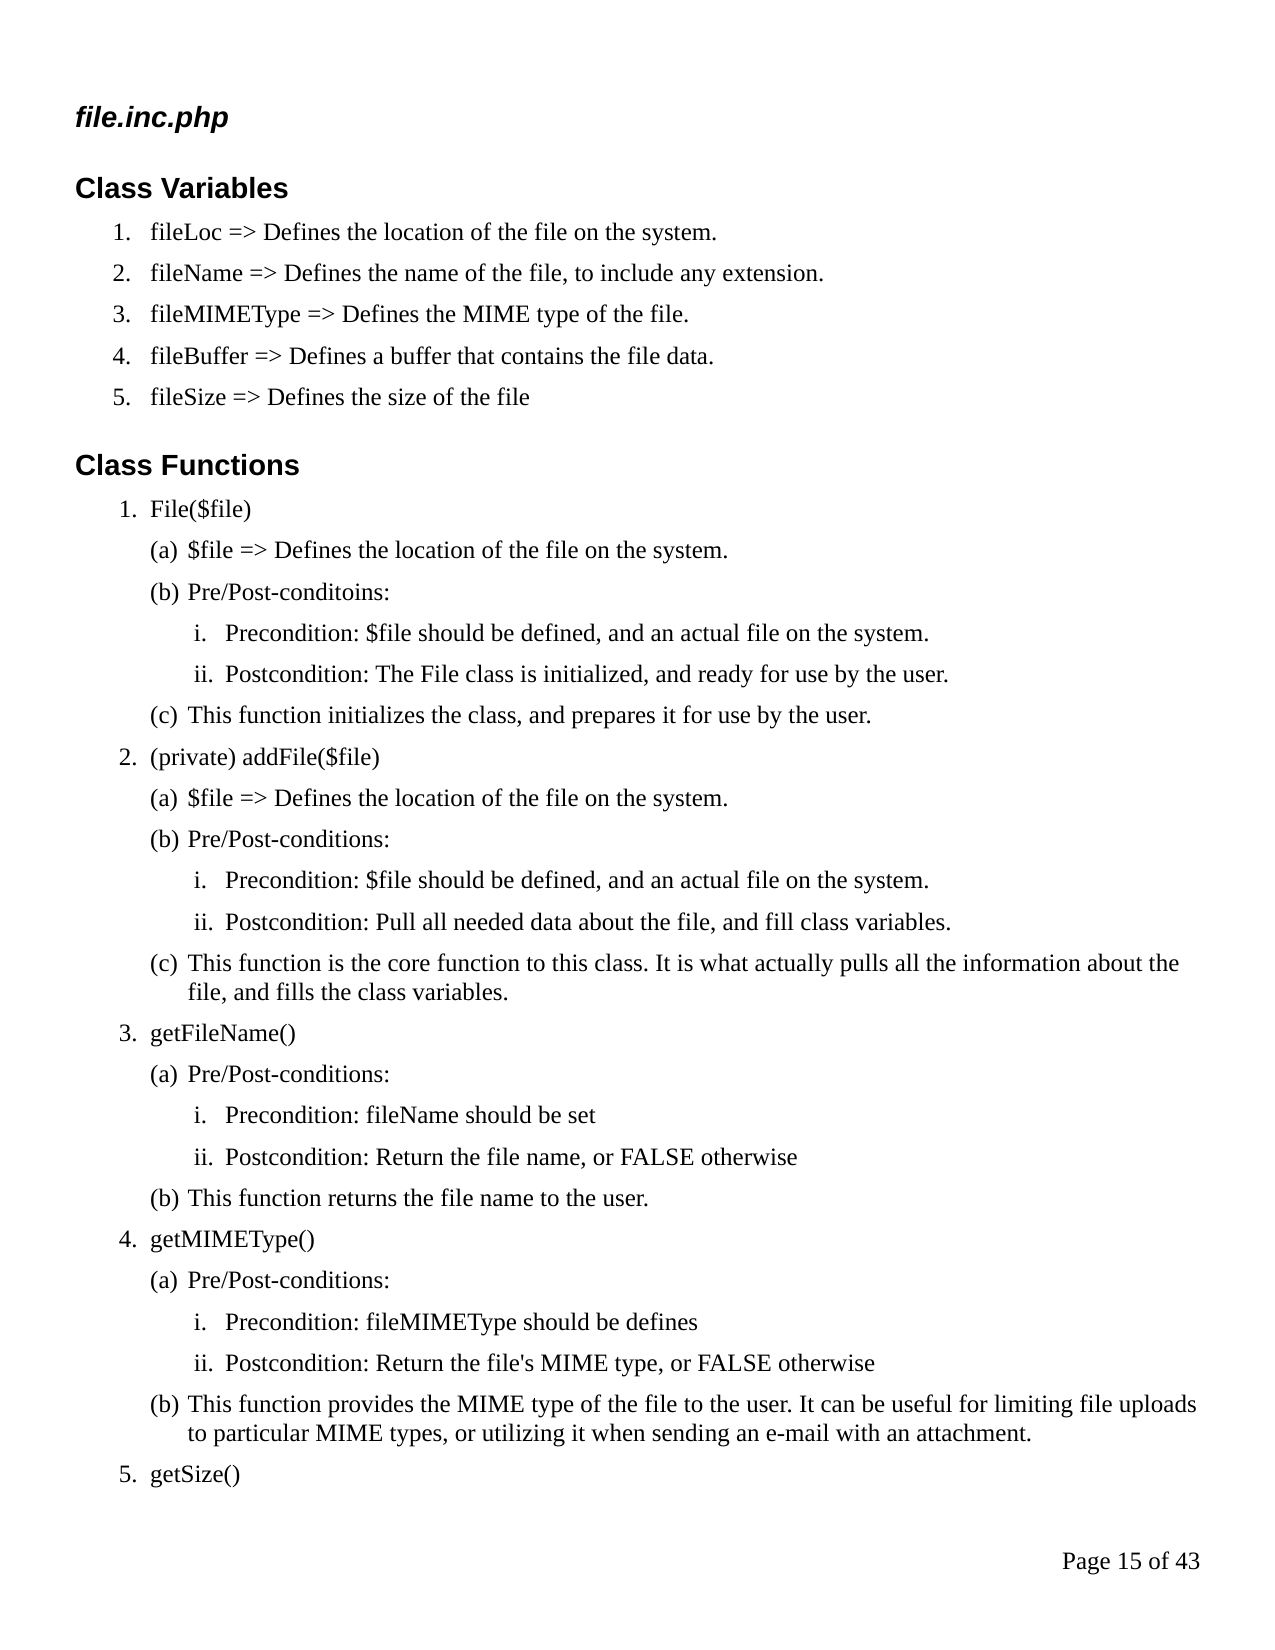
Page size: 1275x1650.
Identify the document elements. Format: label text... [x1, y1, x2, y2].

list $file => Defines the location of the file on the system. [150, 783, 1200, 812]
list Precondition: fileMIMEType should be defines [187, 1307, 1200, 1336]
list Precondition: fileName should be set [187, 1101, 1200, 1129]
list Pre/Post-conditions: [150, 824, 1200, 853]
subtitle Class Functions [75, 448, 1200, 482]
list This function returns the file name to the user. [150, 1183, 1200, 1212]
list fileSize => Defines the size of the file [112, 382, 1200, 411]
list (private) addFile($file) [112, 742, 1200, 771]
list Postcondition: Return the file name, or FALSE otherwise [187, 1142, 1200, 1171]
list fileName => Defines the name of the file, to include any extension. [112, 258, 1200, 287]
list Pre/Post-conditions: [150, 1059, 1200, 1088]
list This function initializes the class, and prepares it for use by the user. [150, 701, 1200, 729]
list Pre/Post-conditoins: [150, 577, 1200, 606]
list Postcondition: Return the file's MIME type, or FALSE otherwise [187, 1348, 1200, 1377]
list This function is the core function to this class. It is what actually pulls all the information about the file, and fills the class variables. [150, 948, 1200, 1006]
list getFileName() [112, 1018, 1200, 1047]
list $file => Defines the location of the file on the system. [150, 536, 1200, 564]
subtitle Class Variables [75, 171, 1200, 204]
list fileBuffer => Defines a buffer that contains the file data. [112, 341, 1200, 369]
list Postcondition: Pull all needed data about the file, and fill class variables. [187, 907, 1200, 936]
list Precondition: $file should be defined, and an actual file on the system. [187, 866, 1200, 894]
list File($file) [112, 494, 1200, 523]
list getSize() [112, 1459, 1200, 1488]
list Pre/Post-conditions: [150, 1266, 1200, 1294]
list getMIMEType() [112, 1224, 1200, 1253]
list fileMIMEType => Defines the MIME type of the file. [112, 299, 1200, 328]
list Postcondition: The File class is initialized, and ready for use by the user. [187, 659, 1200, 688]
subtitle file.inc.php [75, 100, 1200, 133]
list Precondition: $file should be defined, and an actual file on the system. [187, 618, 1200, 647]
list This function provides the MIME type of the file to the user. It can be useful for limiting file uploads to particular MIME types, or utilizing it when sending an e-mail with an attachment. [150, 1389, 1200, 1447]
list fileLoc => Defines the location of the file on the system. [112, 217, 1200, 246]
